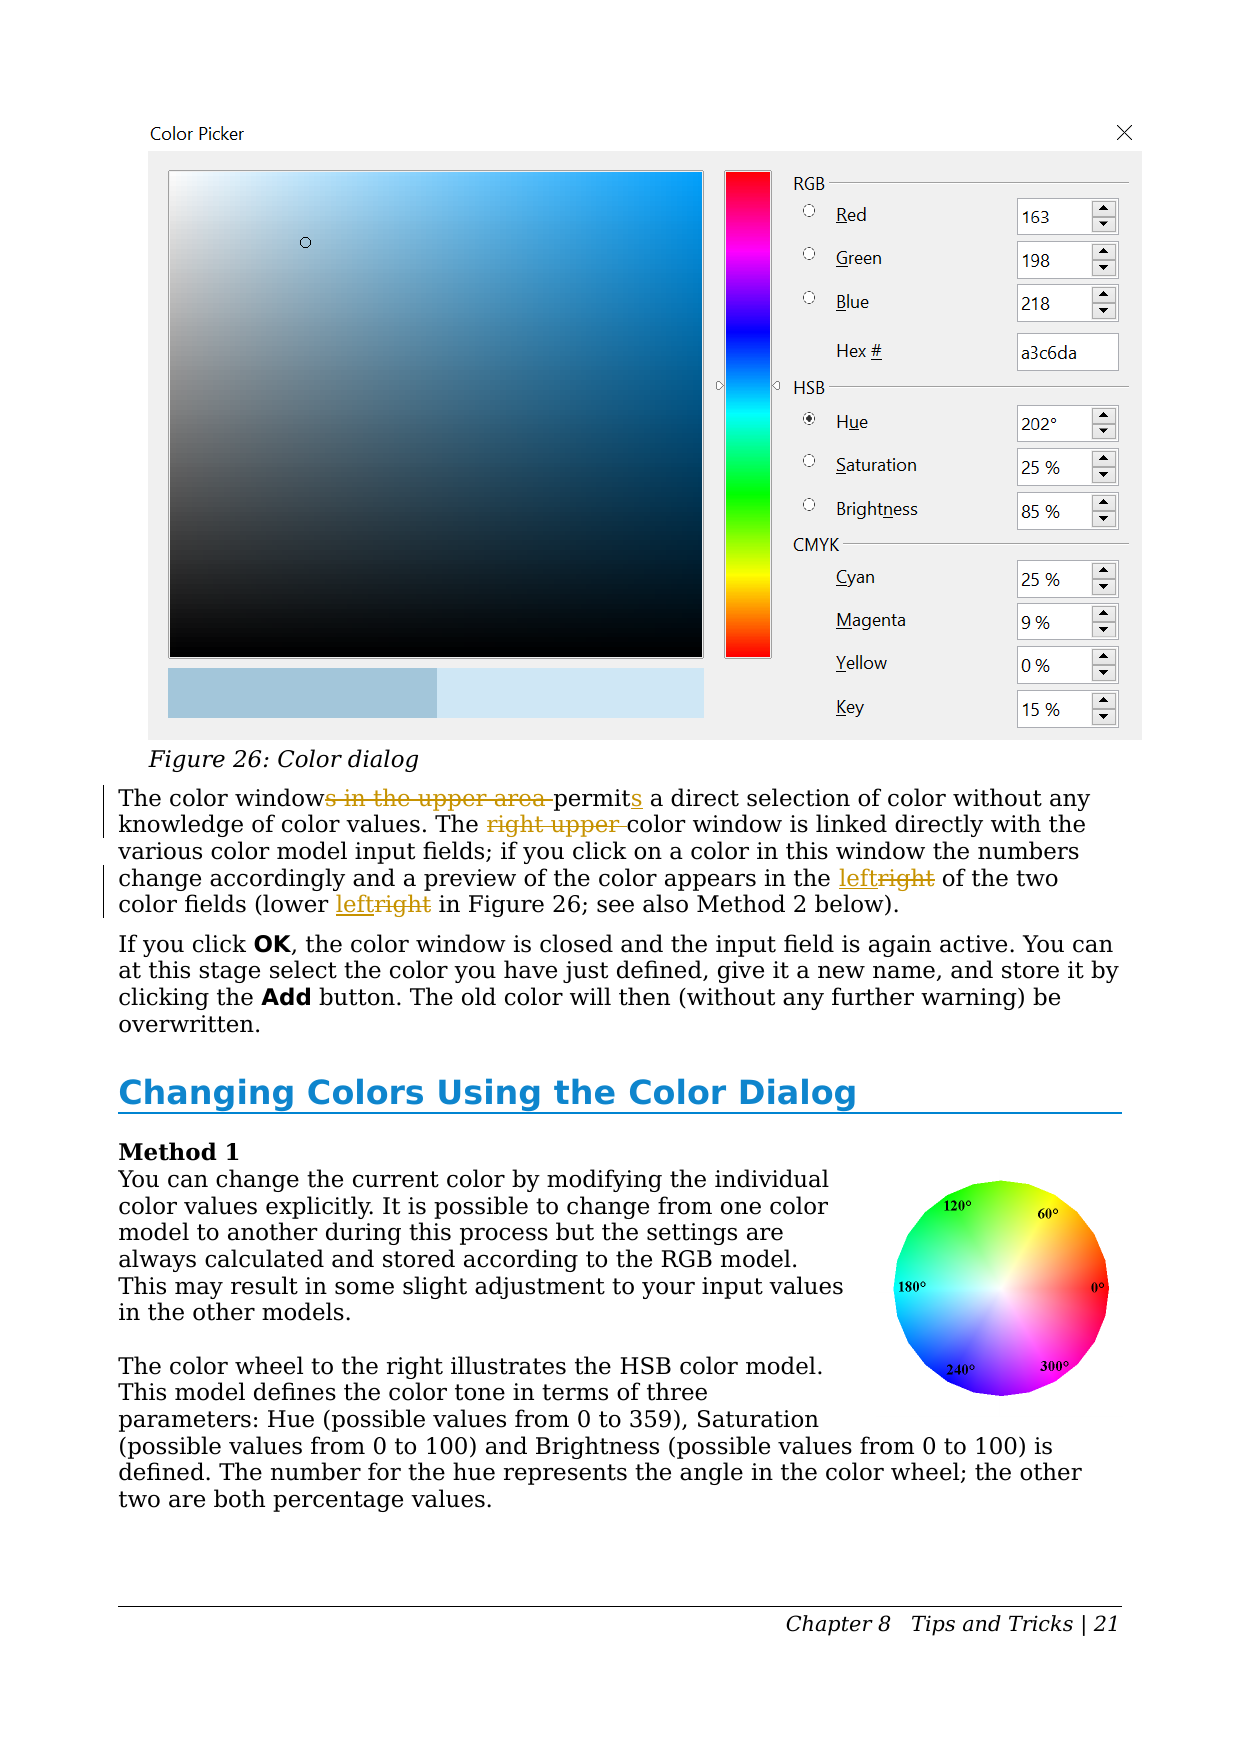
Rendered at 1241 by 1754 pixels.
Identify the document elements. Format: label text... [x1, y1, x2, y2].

picture [148, 118, 1142, 740]
text The color windowpermits a direct selection of color without any knowledge of color values. The color window is linked directly with the various color model input fields; if you click on a color in this window the numbers change accordingly and a preview of the color appears in the left of the two color fields (lower left in Figure 26; see also Method 2 below). [118, 785, 1122, 918]
text If you click OK, the color window is closed and the input field is again active. You can at this stage select the color you have just defined, give it a new name, and store it by clicking the Add button. The old color will then (without any further warning) be overwritten. [118, 931, 1122, 1037]
picture [875, 1169, 1123, 1417]
text Figure 26: Color dialog [148, 746, 1092, 772]
subtitle Changing Colors Using the Color Dialog [118, 1073, 1122, 1112]
text You can change the current color by modifying the individual color values explicitly. It is possible to change from one color model to another during this process but the settings are always calculated and stored according to the RGB model. This may result in some slight adjustment to your input values in the other models. The color wheel to the right illustrates the HSB color model. This model defines the color tone in terms of three parameters: Hue (possible values from 0 to 359), Saturation (possible values from 0 to 100) and Brightness (possible values from 0 to 100) is defined. The number for the hue represents the angle in the color wheel; the other two are both percentage values. [118, 1166, 1122, 1513]
list Method 1 [118, 1139, 1122, 1166]
